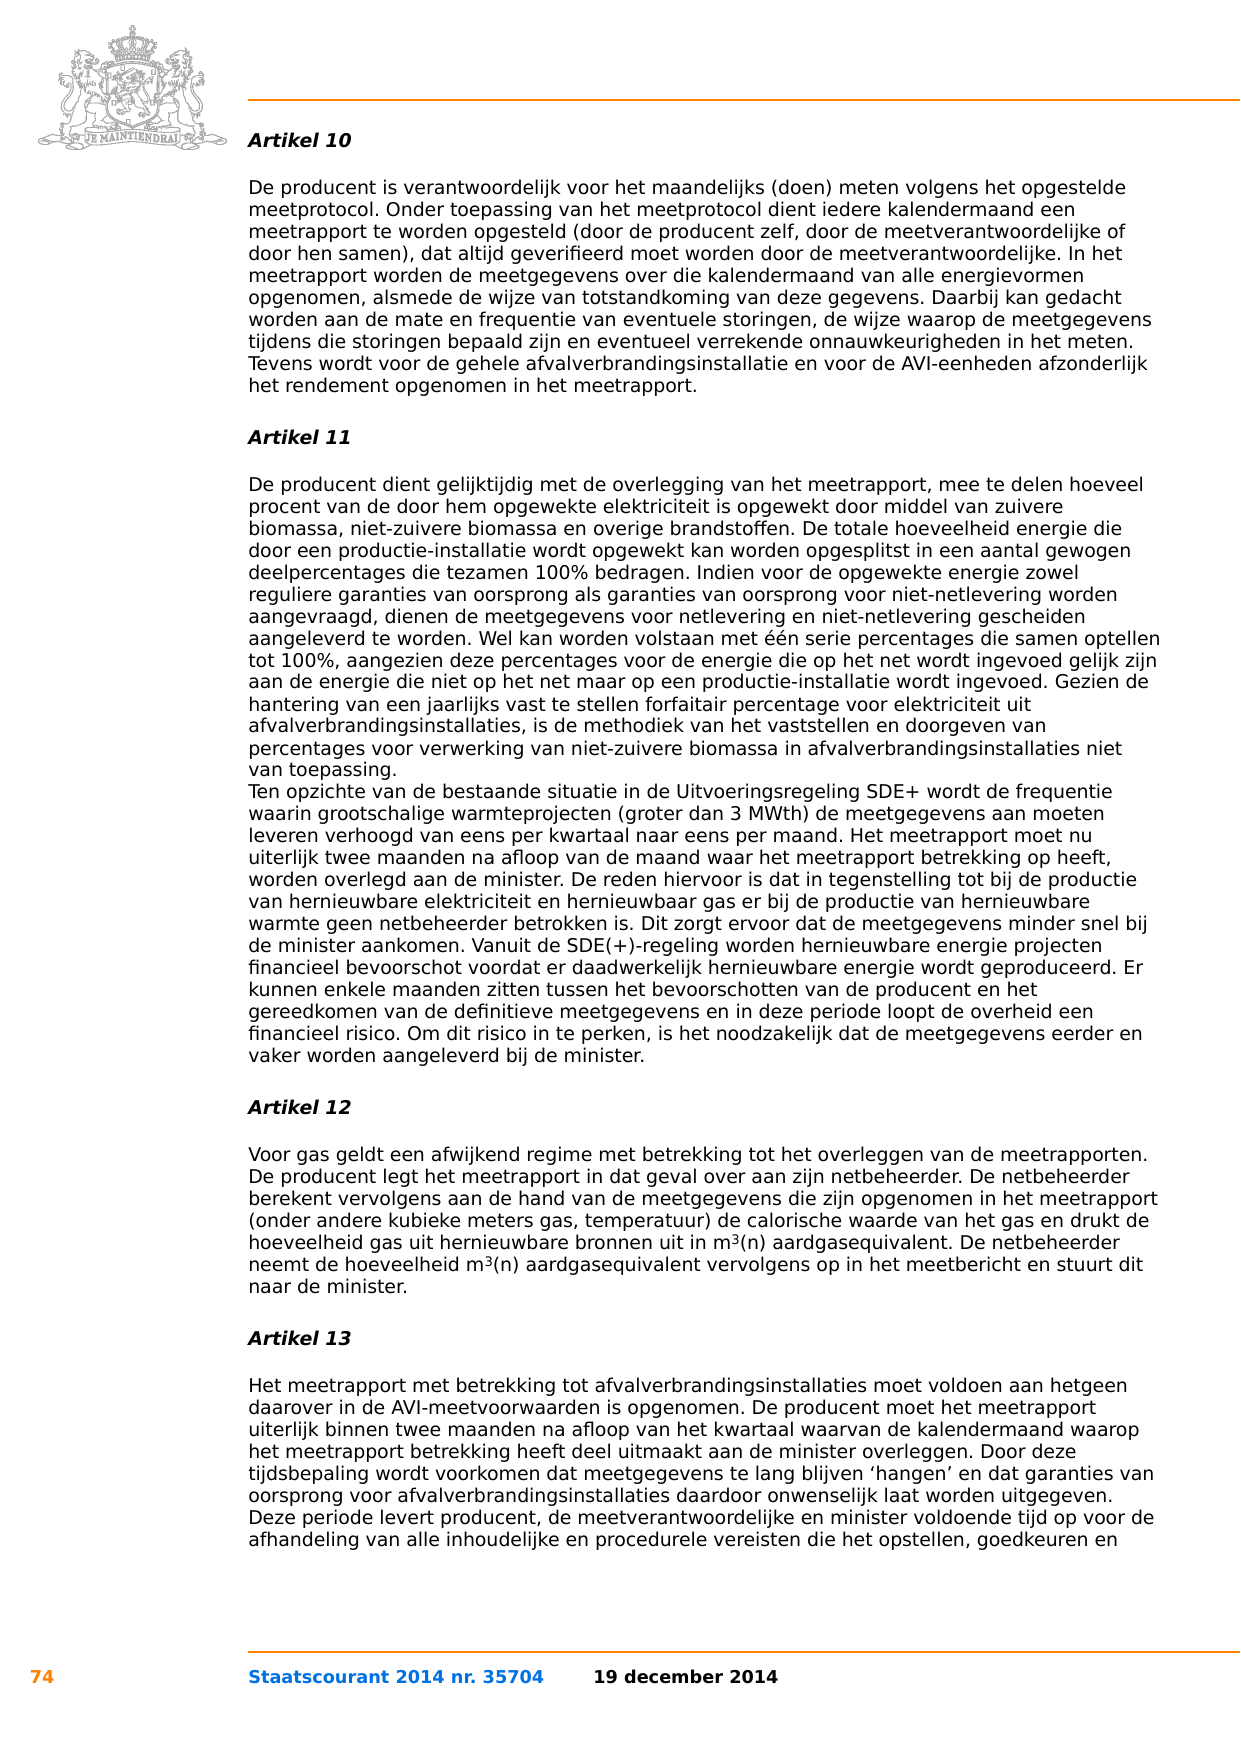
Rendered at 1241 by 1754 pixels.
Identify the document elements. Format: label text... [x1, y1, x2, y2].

subtitle Artikel 10 [248, 130, 1163, 152]
text Ten opzichte van de bestaande situatie in de Uitvoeringsregeling SDE+ wordt de frequentie waarin grootschalige warmteprojecten (groter dan 3 MWth) de meetgegevens aan moeten leveren verhoogd van eens per kwartaal naar eens per maand. Het meetrapport moet nu uiterlijk twee maanden na afloop van de maand waar het meetrapport betrekking op heeft, worden overlegd aan de minister. De reden hiervoor is dat in tegenstelling tot bij de productie van hernieuwbare elektriciteit en hernieuwbaar gas er bij de productie van hernieuwbare warmte geen netbeheerder betrokken is. Dit zorgt ervoor dat de meetgegevens minder snel bij de minister aankomen. Vanuit de SDE(+)-regeling worden hernieuwbare energie projecten financieel bevoorschot voordat er daadwerkelijk hernieuwbare energie wordt geproduceerd. Er kunnen enkele maanden zitten tussen het bevoorschotten van de producent en het gereedkomen van de definitieve meetgegevens en in deze periode loopt de overheid een financieel risico. Om dit risico in te perken, is het noodzakelijk dat de meetgegevens eerder en vaker worden aangeleverd bij de minister. [248, 781, 1163, 1067]
subtitle Artikel 11 [248, 427, 1163, 449]
text De producent is verantwoordelijk voor het maandelijks (doen) meten volgens het opgestelde meetprotocol. Onder toepassing van het meetprotocol dient iedere kalendermaand een meetrapport te worden opgesteld (door de producent zelf, door de meetverantwoordelijke of door hen samen), dat altijd geverifieerd moet worden door de meetverantwoordelijke. In het meetrapport worden de meetgegevens over die kalendermaand van alle energievormen opgenomen, alsmede de wijze van totstandkoming van deze gegevens. Daarbij kan gedacht worden aan de mate en frequentie van eventuele storingen, de wijze waarop de meetgegevens tijdens die storingen bepaald zijn en eventueel verrekende onnauwkeurigheden in het meten. Tevens wordt voor de gehele afvalverbrandingsinstallatie en voor de AVI-eenheden afzonderlijk het rendement opgenomen in het meetrapport. [248, 177, 1163, 397]
picture [38, 25, 227, 150]
subtitle Artikel 12 [248, 1097, 1163, 1119]
text Voor gas geldt een afwijkend regime met betrekking tot het overleggen van de meetrapporten. De producent legt het meetrapport in dat geval over aan zijn netbeheerder. De netbeheerder berekent vervolgens aan de hand van de meetgegevens die zijn opgenomen in het meetrapport (onder andere kubieke meters gas, temperatuur) de calorische waarde van het gas en drukt de hoeveelheid gas uit hernieuwbare bronnen uit in m3(n) aardgasequivalent. De netbeheerder neemt de hoeveelheid m3(n) aardgasequivalent vervolgens op in het meetbericht en stuurt dit naar de minister. [248, 1144, 1163, 1298]
subtitle Artikel 13 [248, 1328, 1163, 1350]
text Het meetrapport met betrekking tot afvalverbrandingsinstallaties moet voldoen aan hetgeen daarover in de AVI-meetvoorwaarden is opgenomen. De producent moet het meetrapport uiterlijk binnen twee maanden na afloop van het kwartaal waarvan de kalendermaand waarop het meetrapport betrekking heeft deel uitmaakt aan de minister overleggen. Door deze tijdsbepaling wordt voorkomen dat meetgegevens te lang blijven ‘hangen’ en dat garanties van oorsprong voor afvalverbrandingsinstallaties daardoor onwenselijk laat worden uitgegeven. Deze periode levert producent, de meetverantwoordelijke en minister voldoende tijd op voor de afhandeling van alle inhoudelijke en procedurele vereisten die het opstellen, goedkeuren en [248, 1375, 1163, 1551]
text De producent dient gelijktijdig met de overlegging van het meetrapport, mee te delen hoeveel procent van de door hem opgewekte elektriciteit is opgewekt door middel van zuivere biomassa, niet-zuivere biomassa en overige brandstoffen. De totale hoeveelheid energie die door een productie-installatie wordt opgewekt kan worden opgesplitst in een aantal gewogen deelpercentages die tezamen 100% bedragen. Indien voor de opgewekte energie zowel reguliere garanties van oorsprong als garanties van oorsprong voor niet-netlevering worden aangevraagd, dienen de meetgegevens voor netlevering en niet-netlevering gescheiden aangeleverd te worden. Wel kan worden volstaan met één serie percentages die samen optellen tot 100%, aangezien deze percentages voor de energie die op het net wordt ingevoed gelijk zijn aan de energie die niet op het net maar op een productie-installatie wordt ingevoed. Gezien de hantering van een jaarlijks vast te stellen forfaitair percentage voor elektriciteit uit afvalverbrandingsinstallaties, is de methodiek van het vaststellen en doorgeven van percentages voor verwerking van niet-zuivere biomassa in afvalverbrandingsinstallaties niet van toepassing. [248, 474, 1163, 781]
